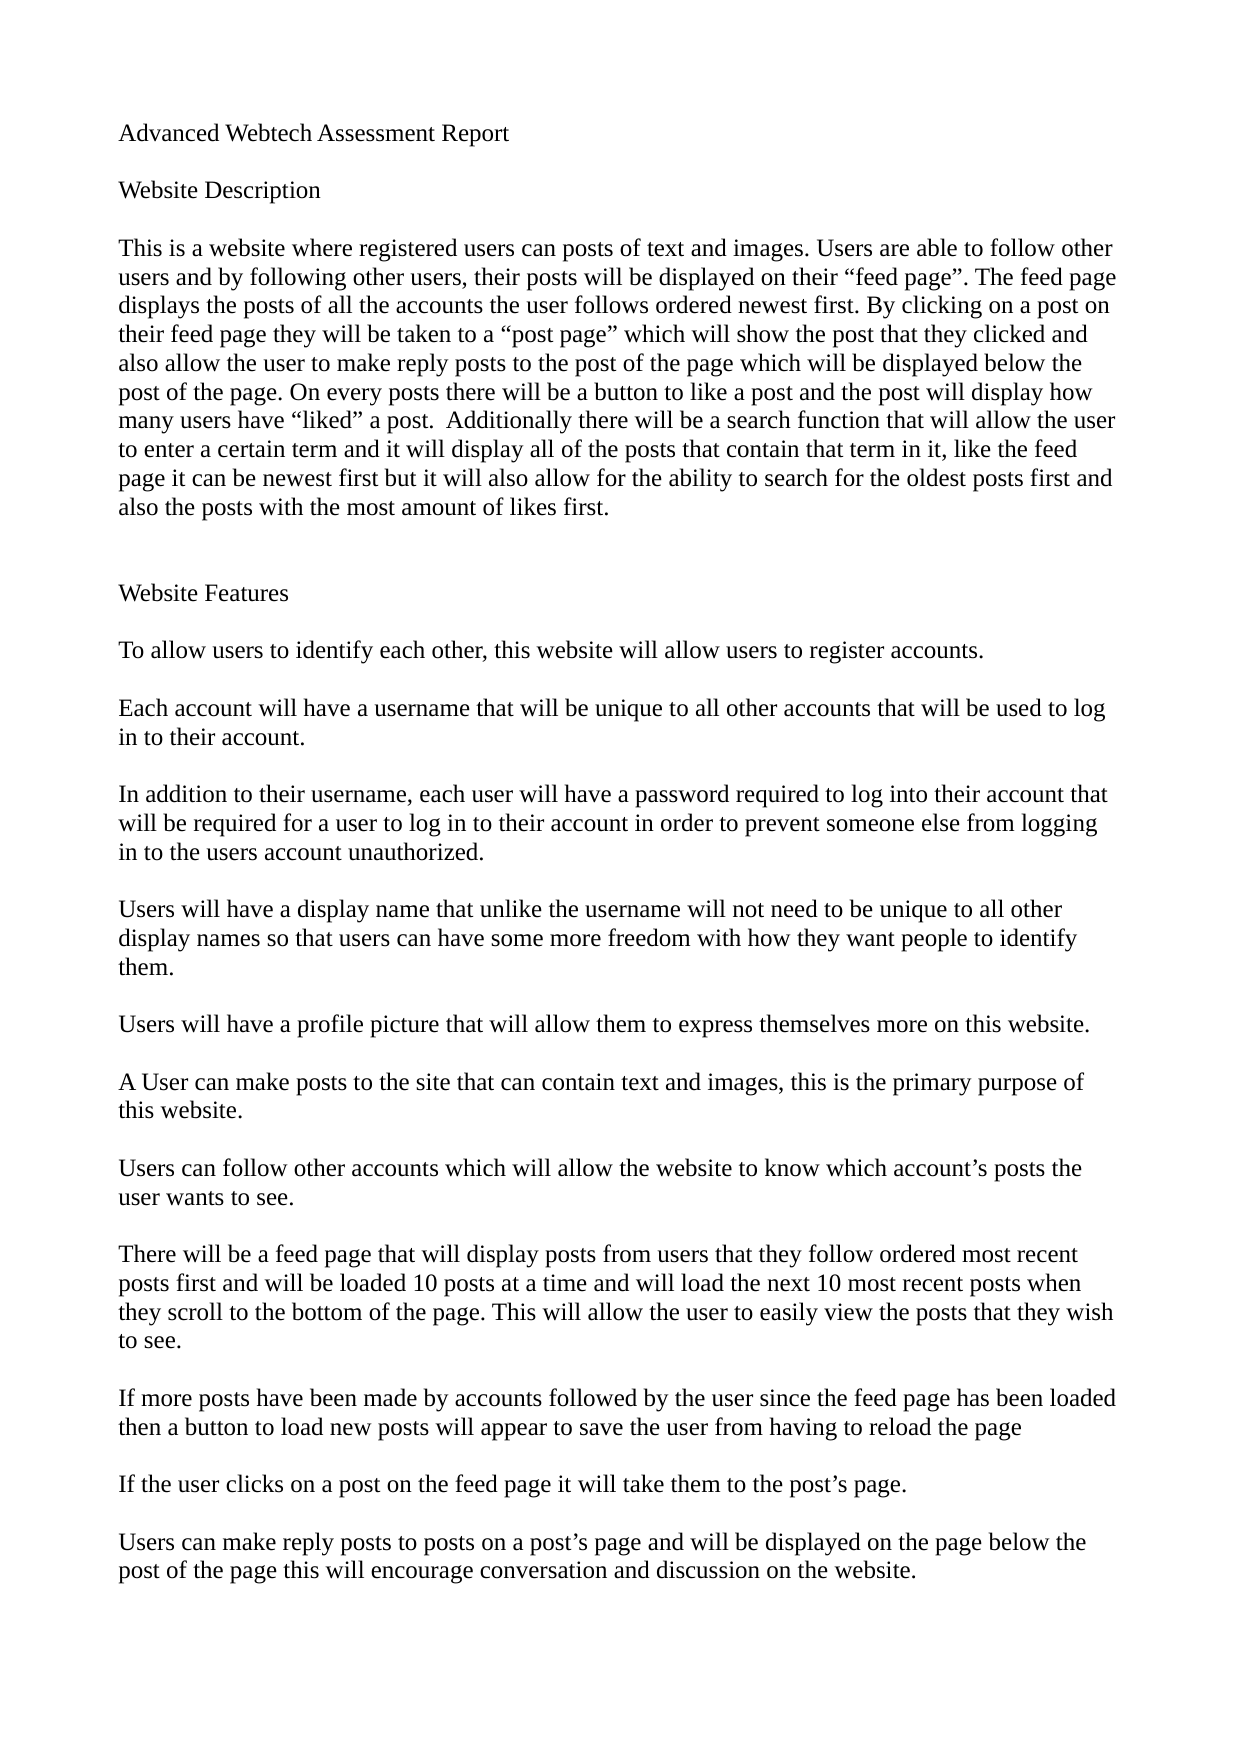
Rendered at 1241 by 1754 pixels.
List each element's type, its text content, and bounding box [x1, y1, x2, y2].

text Users will have a profile picture that will allow them to express themselves more on this website. [118, 1009, 1122, 1038]
text In addition to their username, each user will have a password required to log into their account that will be required for a user to log in to their account in order to prevent someone else from logging in to the users account unauthorized. [118, 779, 1122, 866]
text Advanced Webtech Assessment Report [118, 118, 1122, 147]
text There will be a feed page that will display posts from users that they follow ordered most recent posts first and will be loaded 10 posts at a time and will load the next 10 most recent posts when they scroll to the bottom of the page. This will allow the user to easily view the posts that they wish to see. [118, 1239, 1122, 1354]
text This is a website where registered users can posts of text and images. Users are able to follow other users and by following other users, their posts will be displayed on their “feed page”. The feed page displays the posts of all the accounts the user follows ordered newest first. By clicking on a post on their feed page they will be taken to a “post page” which will show the post that they clicked and also allow the user to make reply posts to the post of the page which will be displayed below the post of the page. On every posts there will be a button to like a post and the post will display how many users have “liked” a post. Additionally there will be a search function that will allow the user to enter a certain term and it will display all of the posts that contain that term in it, like the feed page it can be newest first but it will also allow for the ability to search for the oldest posts first and also the posts with the most amount of likes first. [118, 233, 1122, 521]
text Users can make reply posts to posts on a post’s page and will be displayed on the page below the post of the page this will encourage conversation and discussion on the website. [118, 1527, 1122, 1584]
text Each account will have a username that will be unique to all other accounts that will be used to log in to their account. [118, 693, 1122, 751]
text If more posts have been made by accounts followed by the user since the feed page has been loaded then a button to load new posts will appear to save the user from having to reload the page [118, 1383, 1122, 1441]
text If the user clicks on a post on the feed page it will take them to the post’s page. [118, 1469, 1122, 1498]
text To allow users to identify each other, this website will allow users to register accounts. [118, 636, 1122, 664]
text Users will have a display name that unlike the username will not need to be unique to all other display names so that users can have some more freedom with how they want people to identify them. [118, 894, 1122, 981]
text Website Features [118, 578, 1122, 607]
text Users can follow other accounts which will allow the website to know which account’s posts the user wants to see. [118, 1153, 1122, 1211]
text A User can make posts to the site that can contain text and images, this is the primary purpose of this website. [118, 1067, 1122, 1124]
text Website Description [118, 176, 1122, 204]
